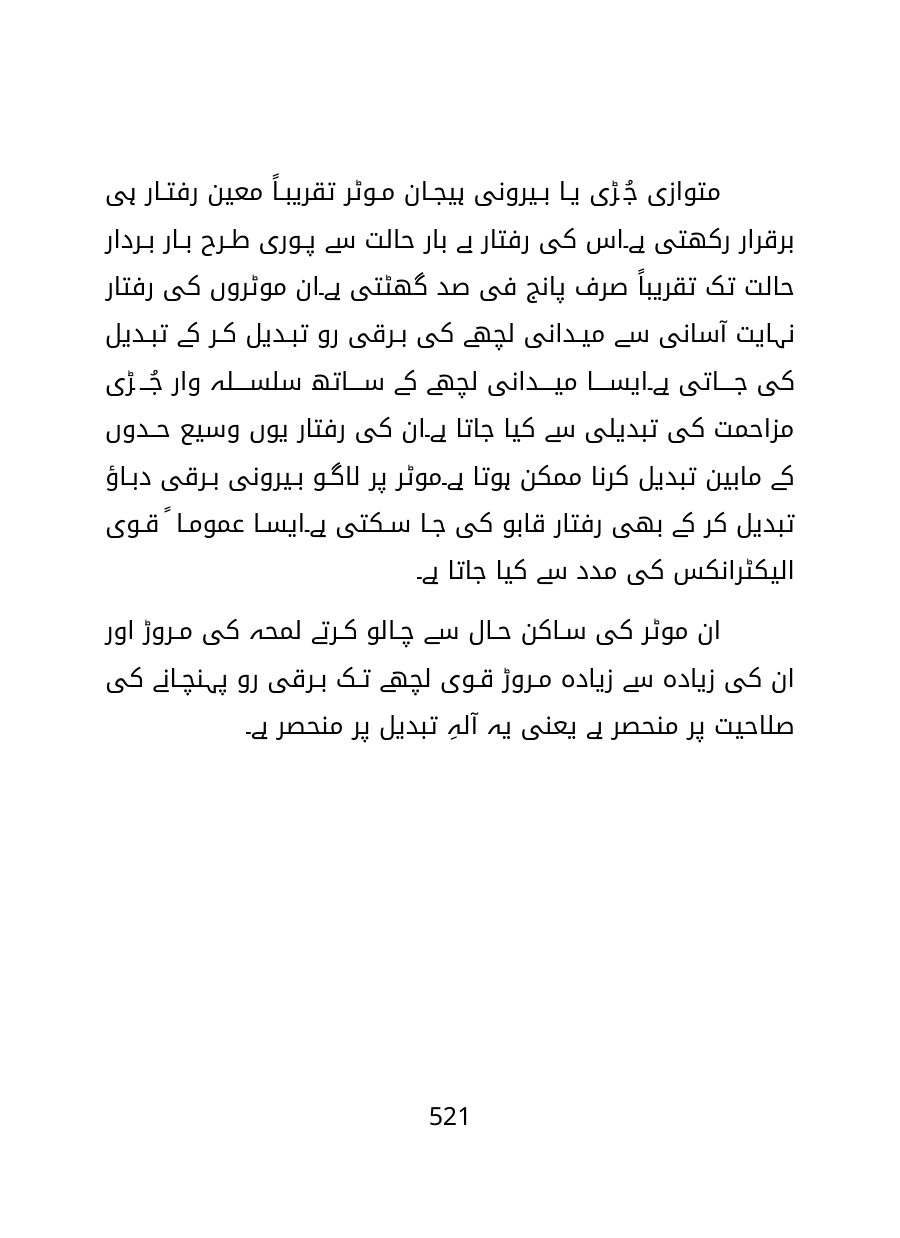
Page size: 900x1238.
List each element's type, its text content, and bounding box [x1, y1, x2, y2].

text متوازی جُڑی یا بیرونی ہیجان موٹر تقریباً معین رفتار ہی برقرار رکھتی ہے۔اس کی رفتار بے بار حالت سے پوری طرح بار بردار حالت تک تقریباً صرف پانج فی صد گھٹتی ہے۔ان موٹروں کی رفتار نہایت آسانی سے میدانی لچھے کی برقی رو تبدیل کر کے تبدیل کی جاتی ہے۔ایسا میدانی لچھے کے ساتھ سلسلہ وار جُڑی مزاحمت کی تبدیلی سے کیا جاتا ہے۔ان کی رفتار یوں وسیع حدوں کے مابین تبدیل کرنا ممکن ہوتا ہے۔موٹر پر لاگو بیرونی برقی دباؤ تبدیل کر کے بھی رفتار قابو کی جا سکتی ہے۔ایسا عموما ً قوی الیکٹرانکس کی مدد سے کیا جاتا ہے۔ [105, 168, 795, 595]
text ان موٹر کی ساکن حال سے چالو کرتے لمحہ کی مروڑ اور ان کی زیادہ سے زیادہ مروڑ قوی لچھے تک برقی رو پہنچانے کی صلاحیت پر منحصر ہے یعنی یہ آلہِ تبدیل پر منحصر ہے۔ [105, 608, 795, 750]
